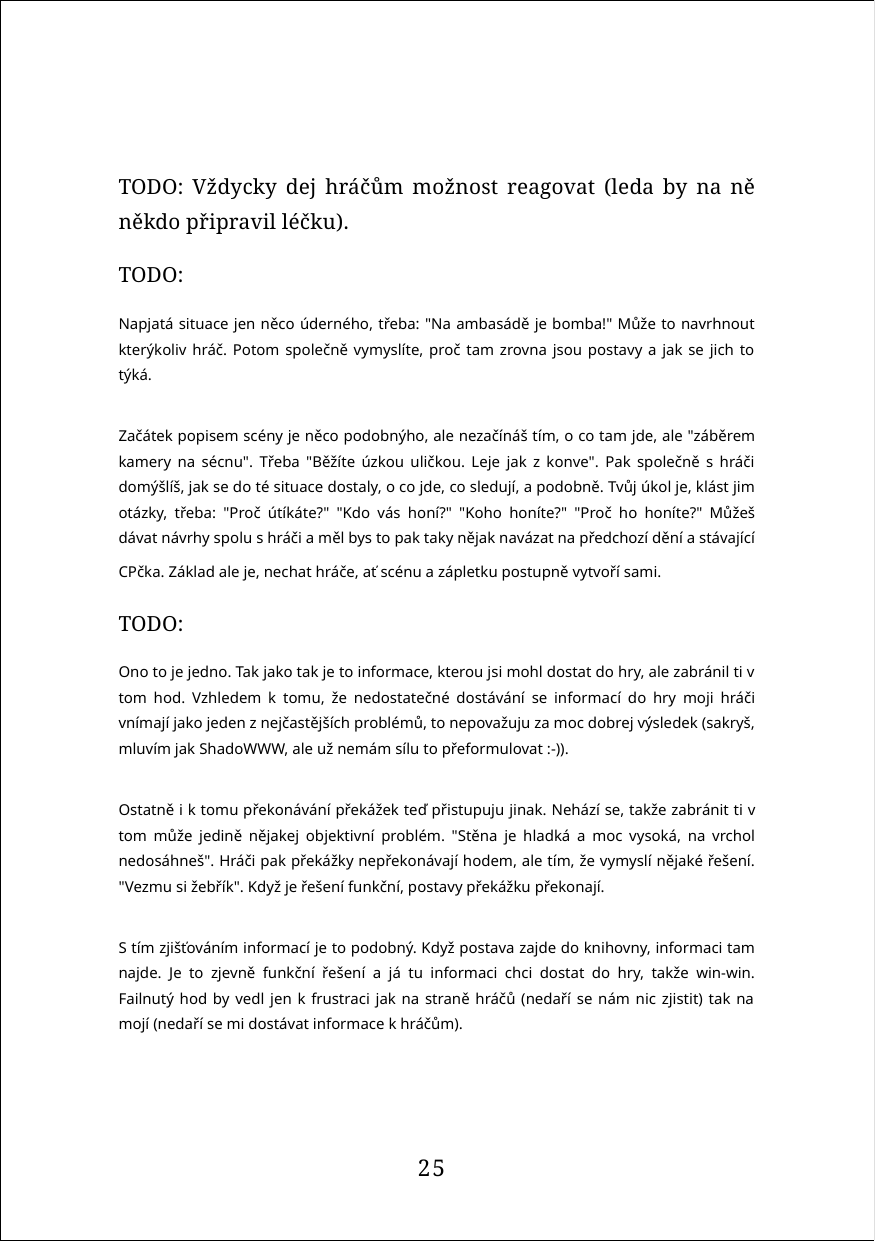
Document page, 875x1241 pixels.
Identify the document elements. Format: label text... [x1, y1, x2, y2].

text TODO: [118, 609, 756, 637]
text TODO: Vždycky dej hráčům možnost reagovat (leda by na ně někdo připravil léčku). [118, 172, 756, 236]
text Napjatá situace jen něco úderného, třeba: "Na ambasádě je bomba!" Může to navrhnout kterýkoliv hráč. Potom společně vymyslíte, proč tam zrovna jsou postavy a jak se jich to týká. Začátek popisem scény je něco podobnýho, ale nezačínáš tím, o co tam jde, ale "záběrem kamery na sécnu". Třeba "Běžíte úzkou uličkou. Leje jak z konve". Pak společně s hráči domýšlíš, jak se do té situace dostaly, o co jde, co sledují, a podobně. Tvůj úkol je, klást jim otázky, třeba: "Proč útíkáte?" "Kdo vás honí?" "Koho honíte?" "Proč ho honíte?" Můžeš dávat návrhy spolu s hráči a měl bys to pak taky nějak navázat na předchozí dění a stávající CPčka. Základ ale je, nechat hráče, ať scénu a zápletku postupně vytvoří sami. [118, 314, 756, 584]
text Ono to je jedno. Tak jako tak je to informace, kterou jsi mohl dostat do hry, ale zabránil ti v tom hod. Vzhledem k tomu, že nedostatečné dostávání se informací do hry moji hráči vnímají jako jeden z nejčastějších problémů, to nepovažuju za moc dobrej výsledek (sakryš, mluvím jak ShadoWWW, ale už nemám sílu to přeformulovat :-)). Ostatně i k tomu překonávání překážek teď přistupuju jinak. Nehází se, takže zabránit ti v tom může jedině nějakej objektivní problém. "Stěna je hladká a moc vysoká, na vrchol nedosáhneš". Hráči pak překážky nepřekonávají hodem, ale tím, že vymyslí nějaké řešení. "Vezmu si žebřík". Když je řešení funkční, postavy překážku překonají. S tím zjišťováním informací je to podobný. Když postava zajde do knihovny, informaci tam najde. Je to zjevně funkční řešení a já tu informaci chci dostat do hry, takže win-win. Failnutý hod by vedl jen k frustraci jak na straně hráčů (nedaří se nám nic zjistit) tak na mojí (nedaří se mi dostávat informace k hráčům). [118, 662, 756, 1034]
text TODO: [118, 261, 756, 289]
